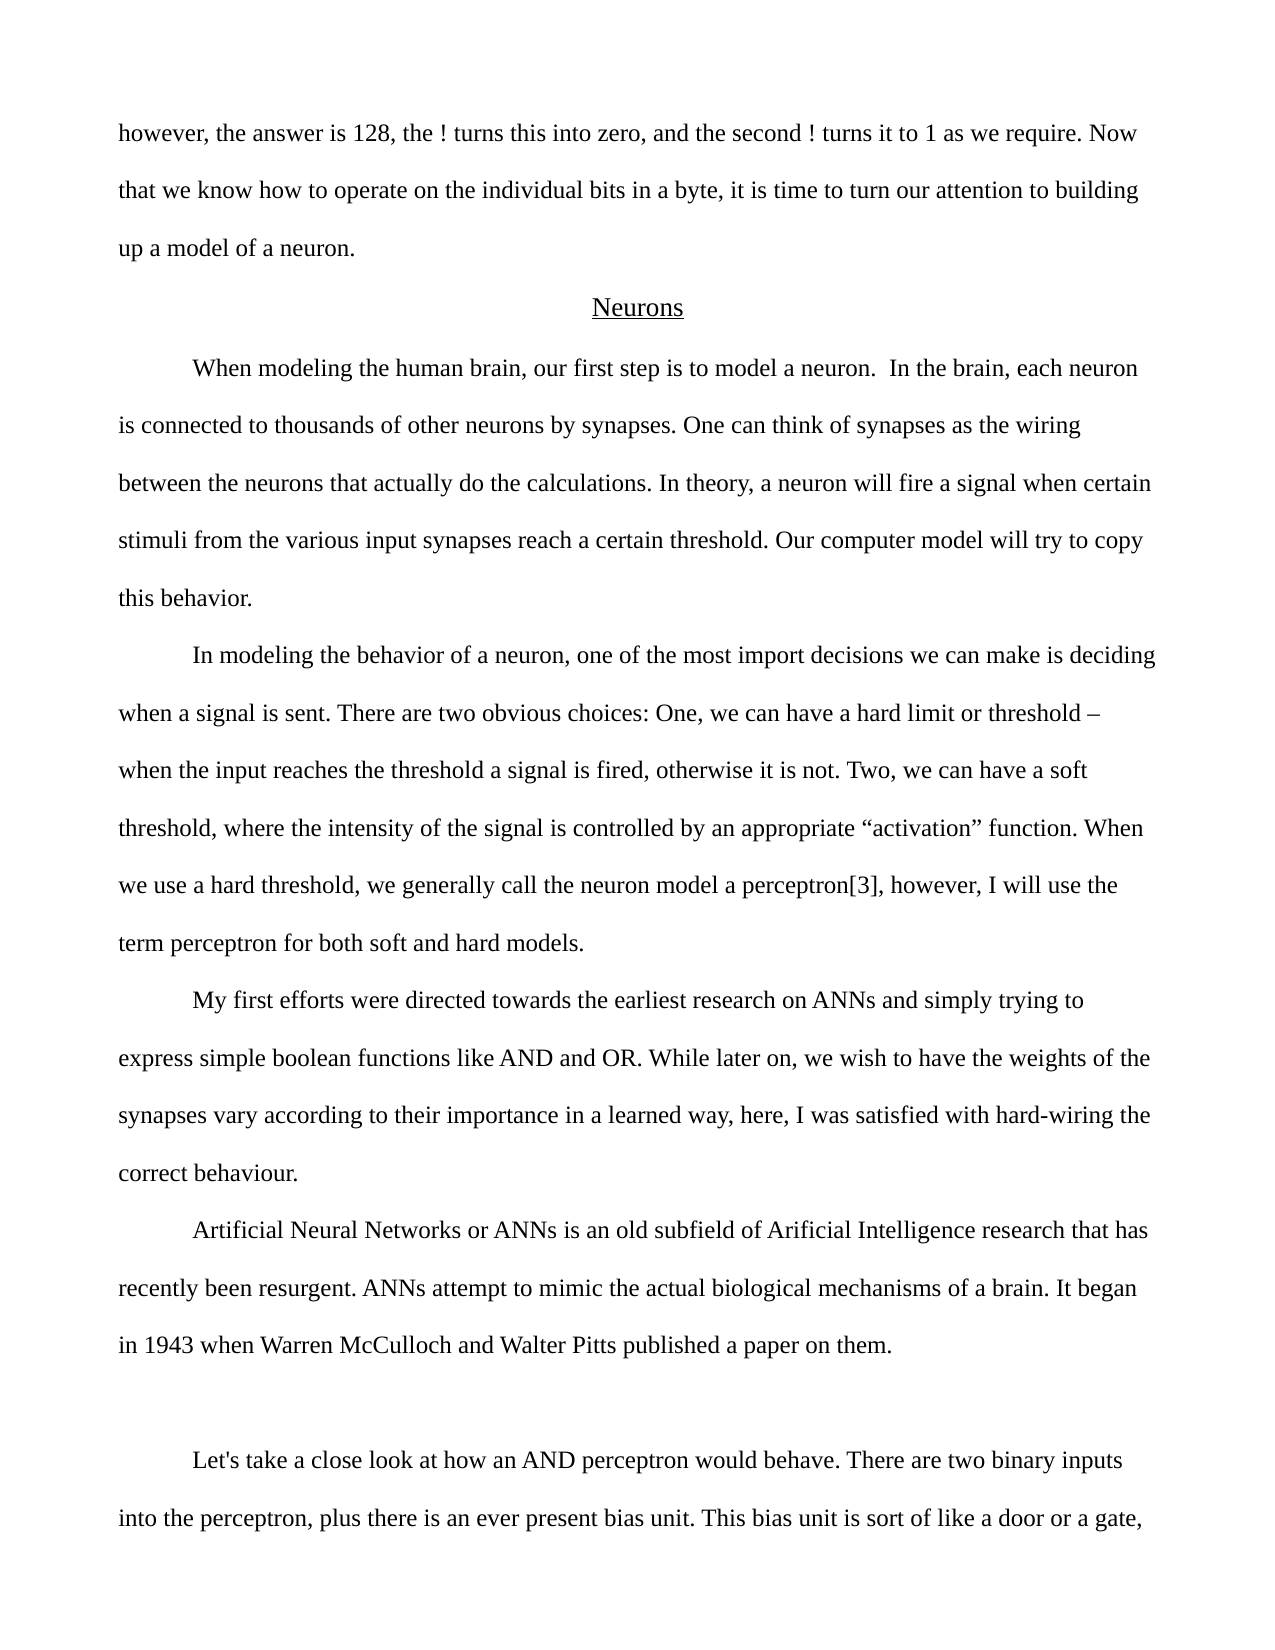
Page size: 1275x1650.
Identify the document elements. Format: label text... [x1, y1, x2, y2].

text however, the answer is 128, the ! turns this into zero, and the second ! turns it to 1 as we require. Now that we know how to operate on the individual bits in a byte, it is time to turn our attention to building up a model of a neuron. [118, 118, 1157, 262]
text When modeling the human brain, our first step is to model a neuron. In the brain, each neuron is connected to thousands of other neurons by synapses. One can think of synapses as the wiring between the neurons that actually do the calculations. In theory, a neuron will fire a signal when certain stimuli from the various input synapses reach a certain threshold. Our computer model will try to copy this behavior. [118, 353, 1157, 612]
text Neurons [118, 291, 1157, 322]
text Artificial Neural Networks or ANNs is an old subfield of Arificial Intelligence research that has recently been resurgent. ANNs attempt to mimic the actual biological mechanisms of a brain. It began in 1943 when Warren McCulloch and Walter Pitts published a paper on them. [118, 1215, 1157, 1359]
text My first efforts were directed towards the earliest research on ANNs and simply trying to express simple boolean functions like AND and OR. While later on, we wish to have the weights of the synapses vary according to their importance in a learned way, here, I was satisfied with hard-wiring the correct behaviour. [118, 985, 1157, 1187]
text Let's take a close look at how an AND perceptron would behave. There are two binary inputs into the perceptron, plus there is an ever present bias unit. This bias unit is sort of like a door or a gate, [118, 1445, 1157, 1532]
text In modeling the behavior of a neuron, one of the most import decisions we can make is deciding when a signal is sent. There are two obvious choices: One, we can have a hard limit or threshold – when the input reaches the threshold a signal is fired, otherwise it is not. Two, we can have a soft threshold, where the intensity of the signal is controlled by an appropriate “activation” function. When we use a hard threshold, we generally call the neuron model a perceptron[3], however, I will use the term perceptron for both soft and hard models. [118, 640, 1157, 957]
